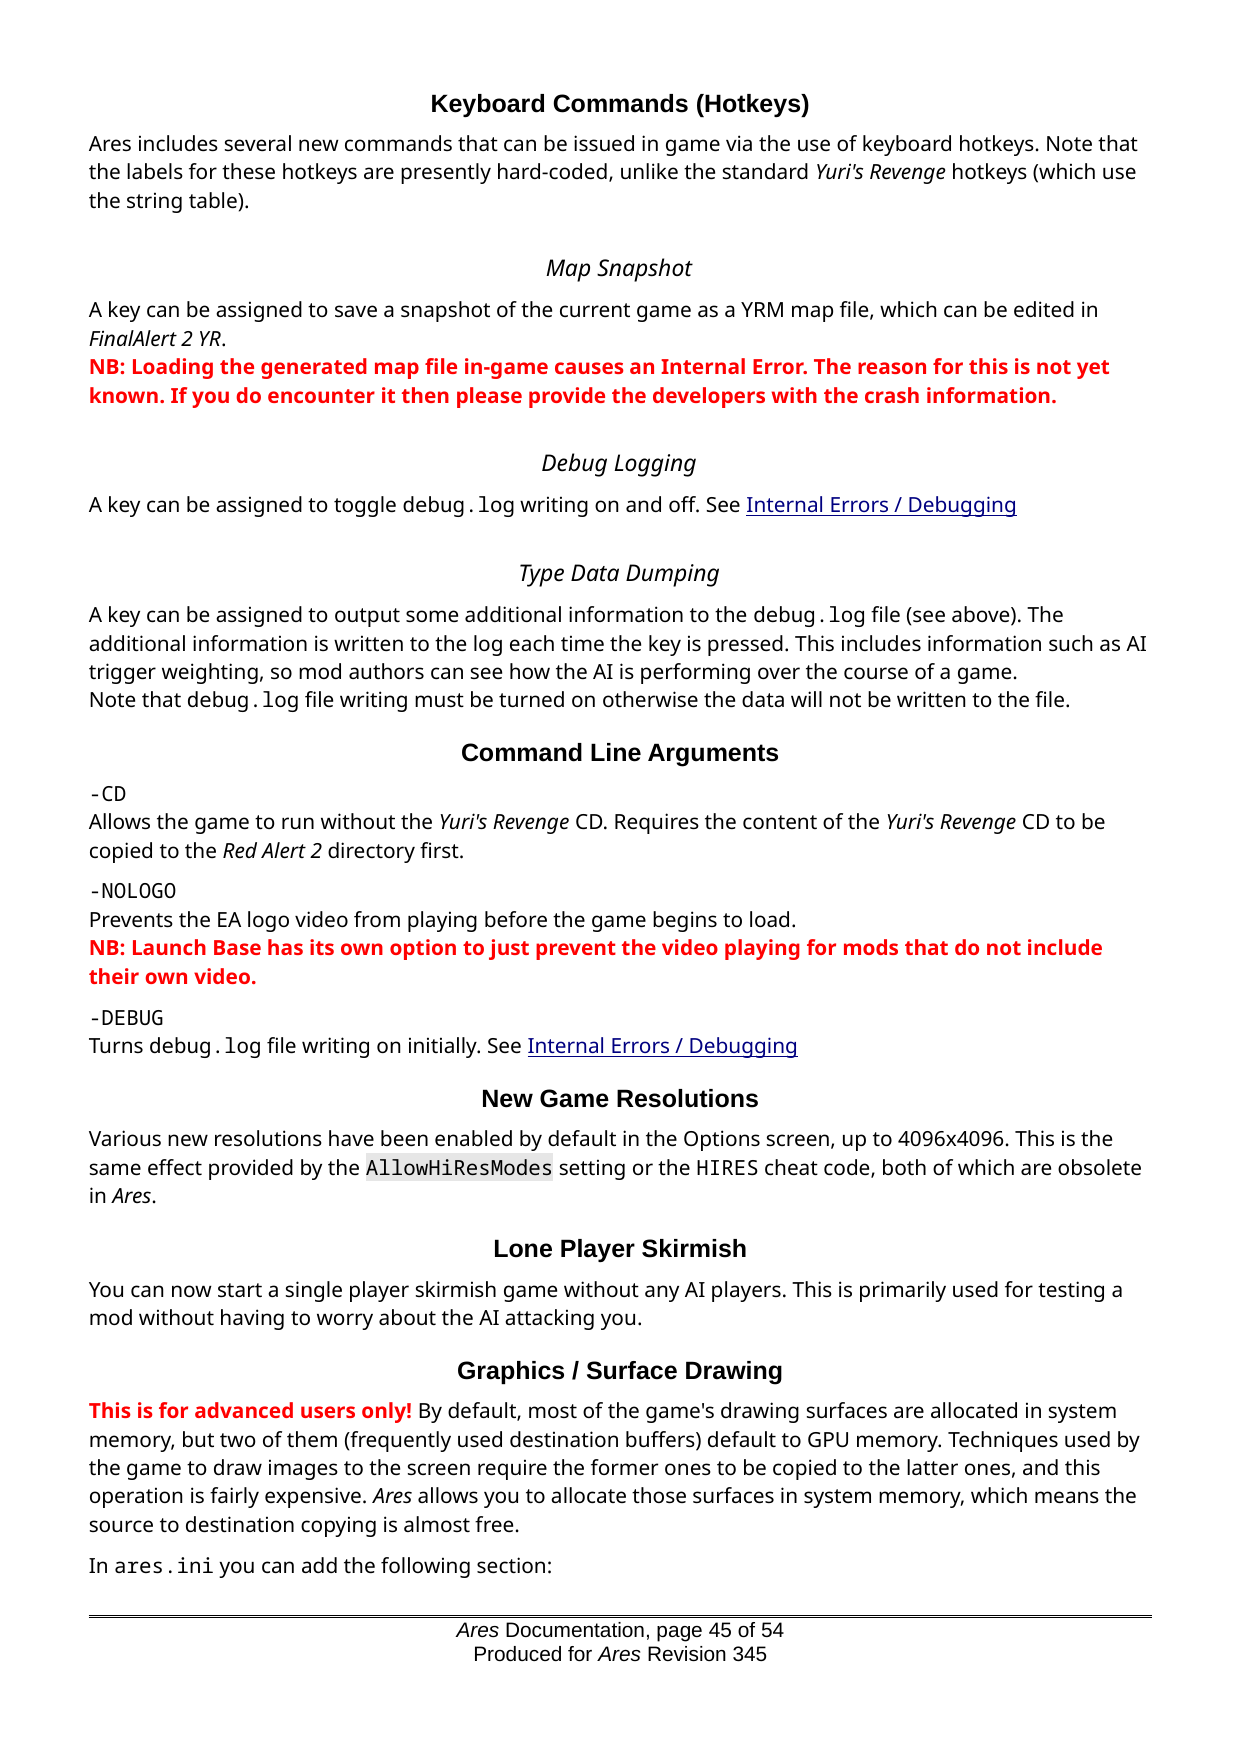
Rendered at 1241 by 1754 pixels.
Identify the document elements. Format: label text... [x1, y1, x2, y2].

subtitle Keyboard Commands (Hotkeys) [88, 88, 1152, 117]
text -NOLOGO Prevents the EA logo video from playing before the game begins to load. NB: Launch Base has its own option to just prevent the video playing for mods that do not include their own video. [88, 877, 1152, 990]
text You can now start a single player skirmish game without any AI players. This is primarily used for testing a mod without having to worry about the AI attacking you. [88, 1275, 1152, 1332]
subtitle Graphics / Surface Drawing [88, 1356, 1152, 1384]
text -DEBUG Turns debug.log file writing on initially. See Internal Errors / Debugging [88, 1003, 1152, 1060]
text A key can be assigned to save a snapshot of the current game as a YRM map file, which can be edited in FinalAlert 2 YR. NB: Loading the generated map file in-game causes an Internal Error. The reason for this is not yet known. If you do encounter it then please provide the developers with the crash information. [88, 296, 1152, 409]
subtitle Command Line Arguments [88, 738, 1152, 767]
subtitle Map Snapshot [88, 252, 1152, 283]
text A key can be assigned to toggle debug.log writing on and off. See Internal Errors / Debugging [88, 491, 1152, 519]
text Ares includes several new commands that can be issued in game via the use of keyboard hotkeys. Note that the labels for these hotkeys are presently hard-coded, unlike the standard Yuri's Revenge hotkeys (which use the string table). [88, 129, 1152, 214]
text A key can be assigned to output some additional information to the debug.log file (see above). The additional information is written to the log each time the key is pressed. This includes information such as AI trigger weighting, so mod authors can see how the AI is performing over the course of a game. Note that debug.log file writing must be turned on otherwise the data will not be written to the file. [88, 600, 1152, 714]
subtitle New Game Resolutions [88, 1084, 1152, 1113]
text Various new resolutions have been enabled by default in the Options screen, up to 4096x4096. This is the same effect provided by the AllowHiResModes setting or the HIRES cheat code, both of which are obsolete in Ares. [88, 1124, 1152, 1210]
subtitle Type Data Dumping [88, 557, 1152, 588]
subtitle Lone Player Skirmish [88, 1234, 1152, 1263]
text This is for advanced users only! By default, most of the game's drawing surfaces are allocated in system memory, but two of them (frequently used destination buffers) default to GPU memory. Techniques used by the game to draw images to the screen require the former ones to be copied to the latter ones, and this operation is fairly expensive. Ares allows you to allocate those surfaces in system memory, which means the source to destination copying is almost free. [88, 1396, 1152, 1538]
text In ares.ini you can add the following section: [88, 1551, 1152, 1579]
subtitle Debug Logging [88, 447, 1152, 478]
text -CD Allows the game to run without the Yuri's Revenge CD. Requires the content of the Yuri's Revenge CD to be copied to the Red Alert 2 directory first. [88, 779, 1152, 864]
